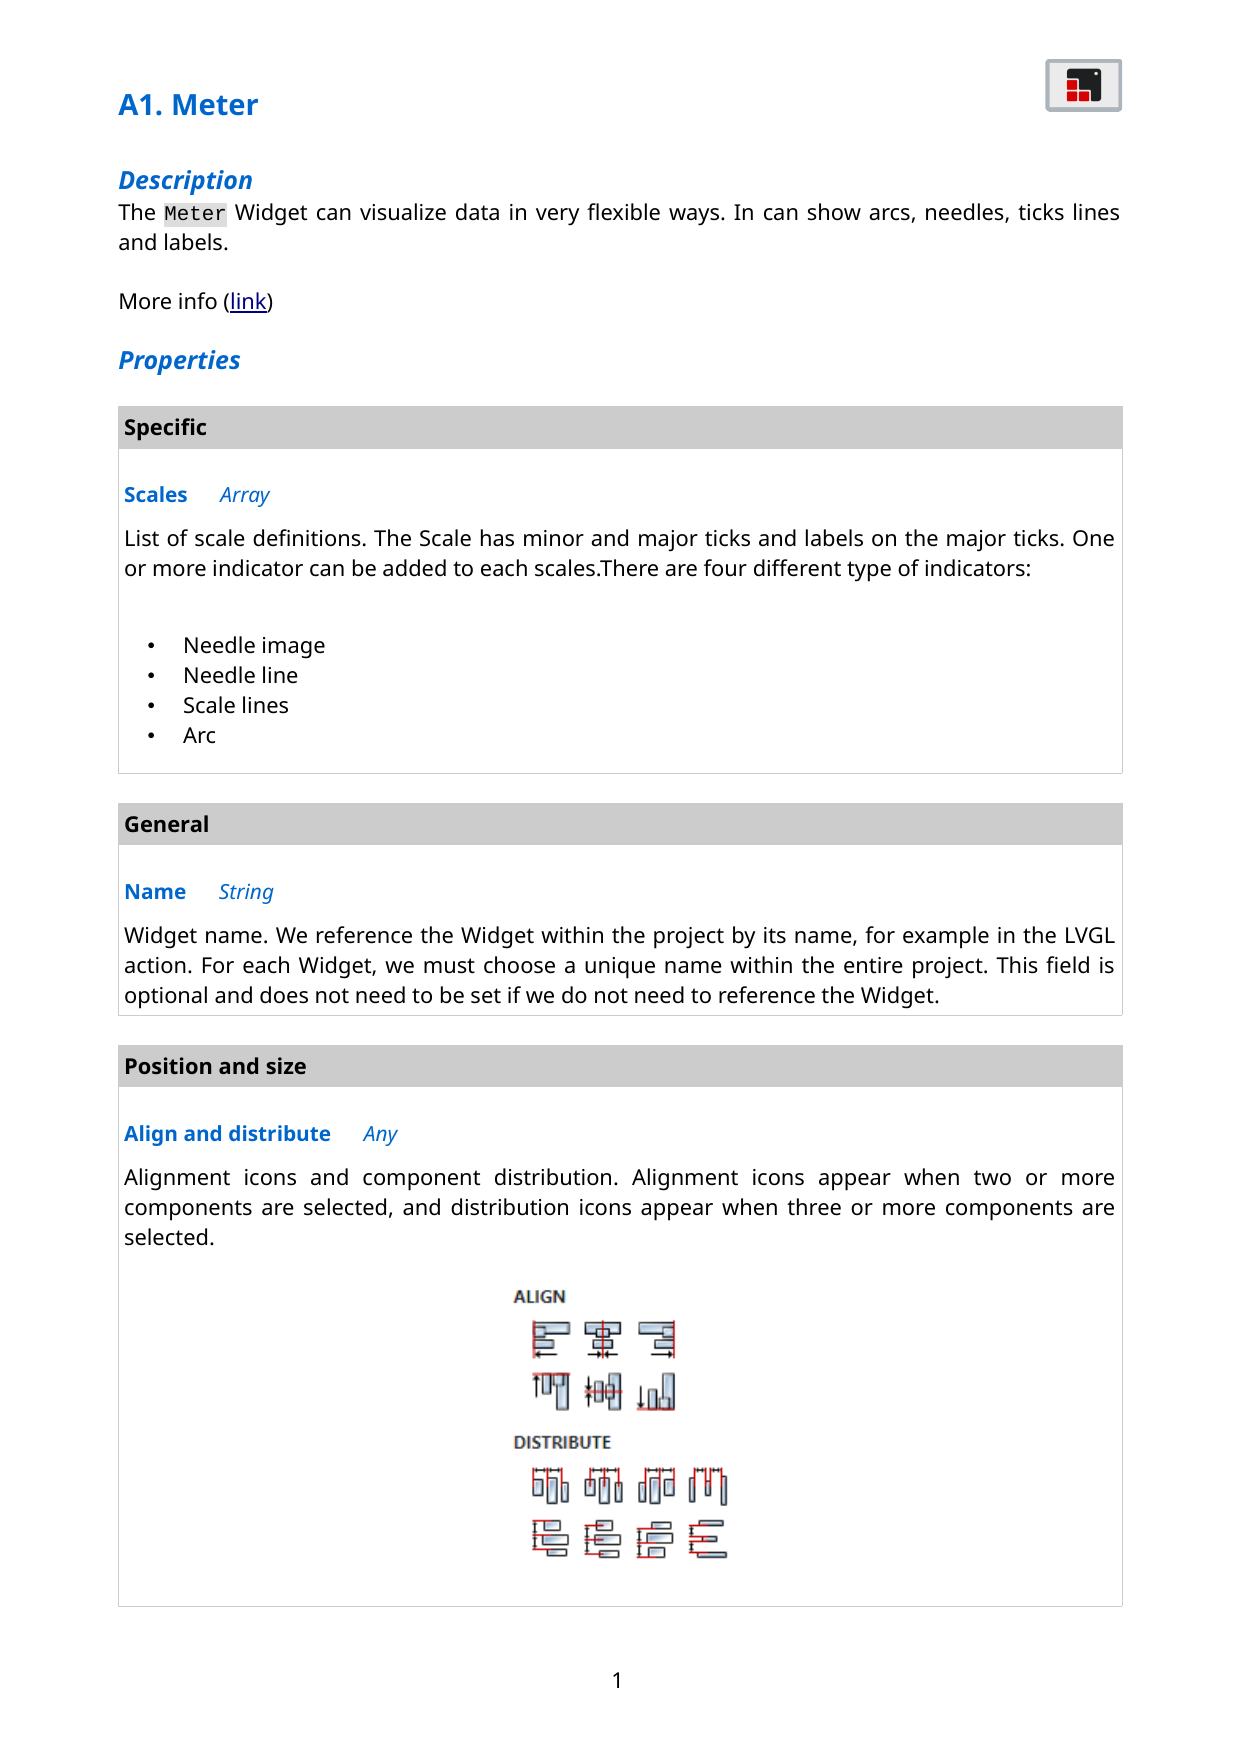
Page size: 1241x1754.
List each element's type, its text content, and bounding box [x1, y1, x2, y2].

table_header Position and size [119, 1046, 1122, 1086]
table_header Specific [119, 407, 1122, 448]
table_cell Align and distribute Any Alignment icons and component distribution. Alignment icons appear when two or more components are selected, and distribution icons appear when three or more components are selected. [119, 1087, 1122, 1606]
text The Meter Widget can visualize data in very flexible ways. In can show arcs, needles, ticks lines and labels. [118, 197, 1122, 256]
picture [1045, 59, 1123, 112]
table_cell Name String Widget name. We reference the Widget within the project by its name, for example in the LVGL action. For each Widget, we must choose a unique name within the entire project. This field is optional and does not need to be set if we do not need to reference the Widget. [119, 845, 1122, 1015]
subtitle Properties [118, 343, 1122, 377]
subtitle Description [118, 163, 1122, 197]
table_header General [119, 804, 1122, 844]
subtitle Meter [118, 84, 1122, 124]
table_cell Scales Array List of scale definitions. The Scale has minor and major ticks and labels on the major ticks. One or more indicator can be added to each scales.There are four different type of indicators: Needle image Needle line Scale lines Arc [119, 449, 1122, 773]
picture [490, 1281, 750, 1571]
text More info (link) [118, 286, 1122, 316]
